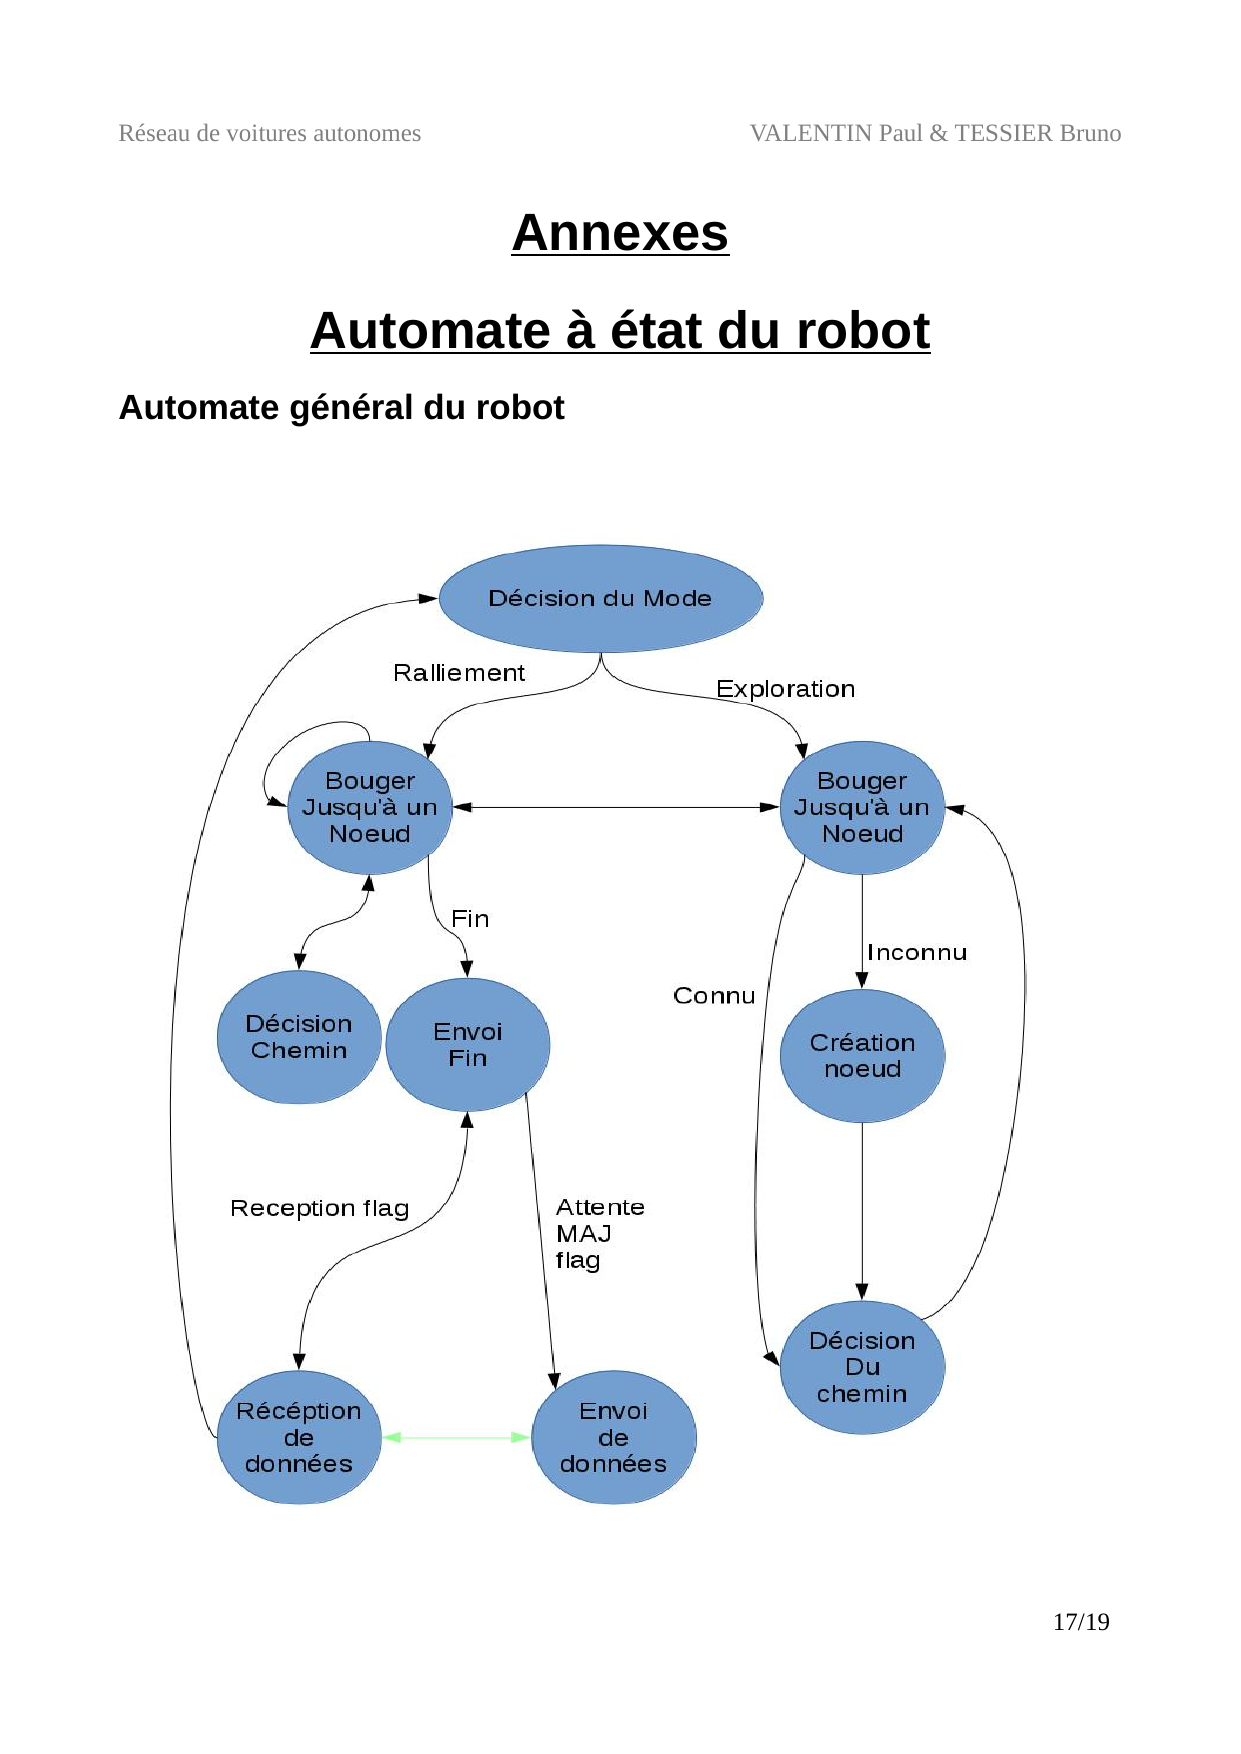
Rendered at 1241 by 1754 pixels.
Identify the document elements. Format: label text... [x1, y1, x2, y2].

subtitle Automate à état du robot [118, 299, 1122, 360]
subtitle Automate général du robot [118, 387, 1122, 427]
subtitle Annexes [118, 201, 1122, 262]
picture [155, 503, 1087, 1604]
